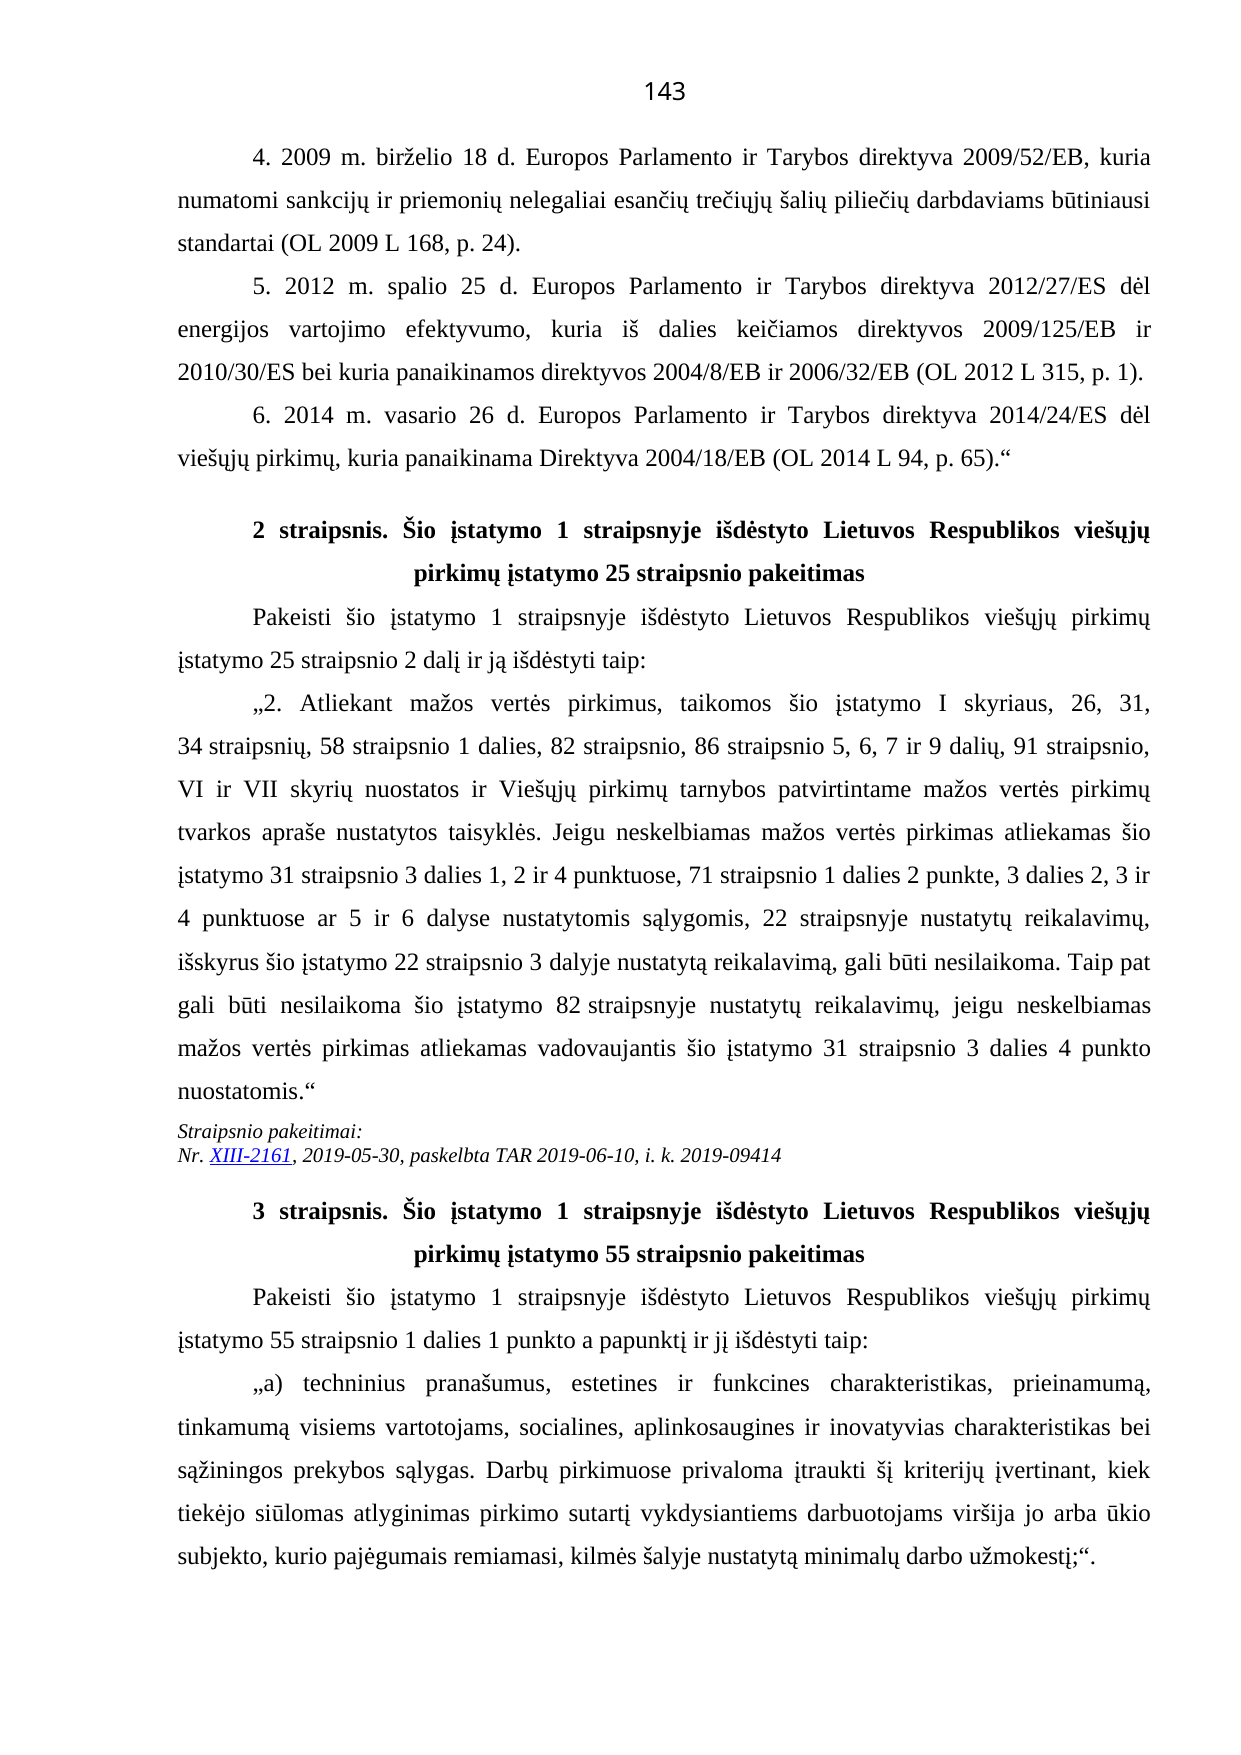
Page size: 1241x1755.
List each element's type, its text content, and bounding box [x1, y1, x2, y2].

text Straipsnio pakeitimai: [177, 1119, 1152, 1143]
text 6. 2014 m. vasario 26 d. Europos Parlamento ir Tarybos direktyva 2014/24/ES dėl viešųjų pirkimų, kuria panaikinama Direktyva 2004/18/EB (OL 2014 L 94, p. 65).“ [177, 400, 1152, 472]
text „a) techninius pranašumus, estetines ir funkcines charakteristikas, prieinamumą, tinkamumą visiems vartotojams, socialines, aplinkosaugines ir inovatyvias charakteristikas bei sąžiningos prekybos sąlygas. Darbų pirkimuose privaloma įtraukti šį kriterijų įvertinant, kiek tiekėjo siūlomas atlyginimas pirkimo sutartį vykdysiantiems darbuotojams viršija jo arba ūkio subjekto, kurio pajėgumais remiamasi, kilmės šalyje nustatytą minimalų darbo užmokestį;“. [177, 1368, 1152, 1570]
text 2 straipsnis. Šio įstatymo 1 straipsnyje išdėstyto Lietuvos Respublikos viešųjų pirkimų įstatymo 25 straipsnio pakeitimas [252, 515, 1152, 587]
text Pakeisti šio įstatymo 1 straipsnyje išdėstyto Lietuvos Respublikos viešųjų pirkimų įstatymo 25 straipsnio 2 dalį ir ją išdėstyti taip: [177, 602, 1152, 673]
text Nr. XIII-2161, 2019-05-30, paskelbta TAR 2019-06-10, i. k. 2019-09414 [177, 1143, 1152, 1167]
text 4. 2009 m. birželio 18 d. Europos Parlamento ir Tarybos direktyva 2009/52/EB, kuria numatomi sankcijų ir priemonių nelegaliai esančių trečiųjų šalių piliečių darbdaviams būtiniausi standartai (OL 2009 L 168, p. 24). [177, 142, 1152, 257]
text 5. 2012 m. spalio 25 d. Europos Parlamento ir Tarybos direktyva 2012/27/ES dėl energijos vartojimo efektyvumo, kuria iš dalies keičiamos direktyvos 2009/125/EB ir 2010/30/ES bei kuria panaikinamos direktyvos 2004/8/EB ir 2006/32/EB (OL 2012 L 315, p. 1). [177, 271, 1152, 386]
text „2. Atliekant mažos vertės pirkimus, taikomos šio įstatymo I skyriaus, 26, 31, 34 straipsnių, 58 straipsnio 1 dalies, 82 straipsnio, 86 straipsnio 5, 6, 7 ir 9 dalių, 91 straipsnio, VI ir VII skyrių nuostatos ir Viešųjų pirkimų tarnybos patvirtintame mažos vertės pirkimų tvarkos apraše nustatytos taisyklės. Jeigu neskelbiamas mažos vertės pirkimas atliekamas šio įstatymo 31 straipsnio 3 dalies 1, 2 ir 4 punktuose, 71 straipsnio 1 dalies 2 punkte, 3 dalies 2, 3 ir 4 punktuose ar 5 ir 6 dalyse nustatytomis sąlygomis, 22 straipsnyje nustatytų reikalavimų, išskyrus šio įstatymo 22 straipsnio 3 dalyje nustatytą reikalavimą, gali būti nesilaikoma. Taip pat gali būti nesilaikoma šio įstatymo 82 straipsnyje nustatytų reikalavimų, jeigu neskelbiamas mažos vertės pirkimas atliekamas vadovaujantis šio įstatymo 31 straipsnio 3 dalies 4 punkto nuostatomis.“ [177, 688, 1152, 1105]
text 3 straipsnis. Šio įstatymo 1 straipsnyje išdėstyto Lietuvos Respublikos viešųjų pirkimų įstatymo 55 straipsnio pakeitimas [252, 1196, 1152, 1268]
text Pakeisti šio įstatymo 1 straipsnyje išdėstyto Lietuvos Respublikos viešųjų pirkimų įstatymo 55 straipsnio 1 dalies 1 punkto a papunktį ir jį išdėstyti taip: [177, 1282, 1152, 1354]
